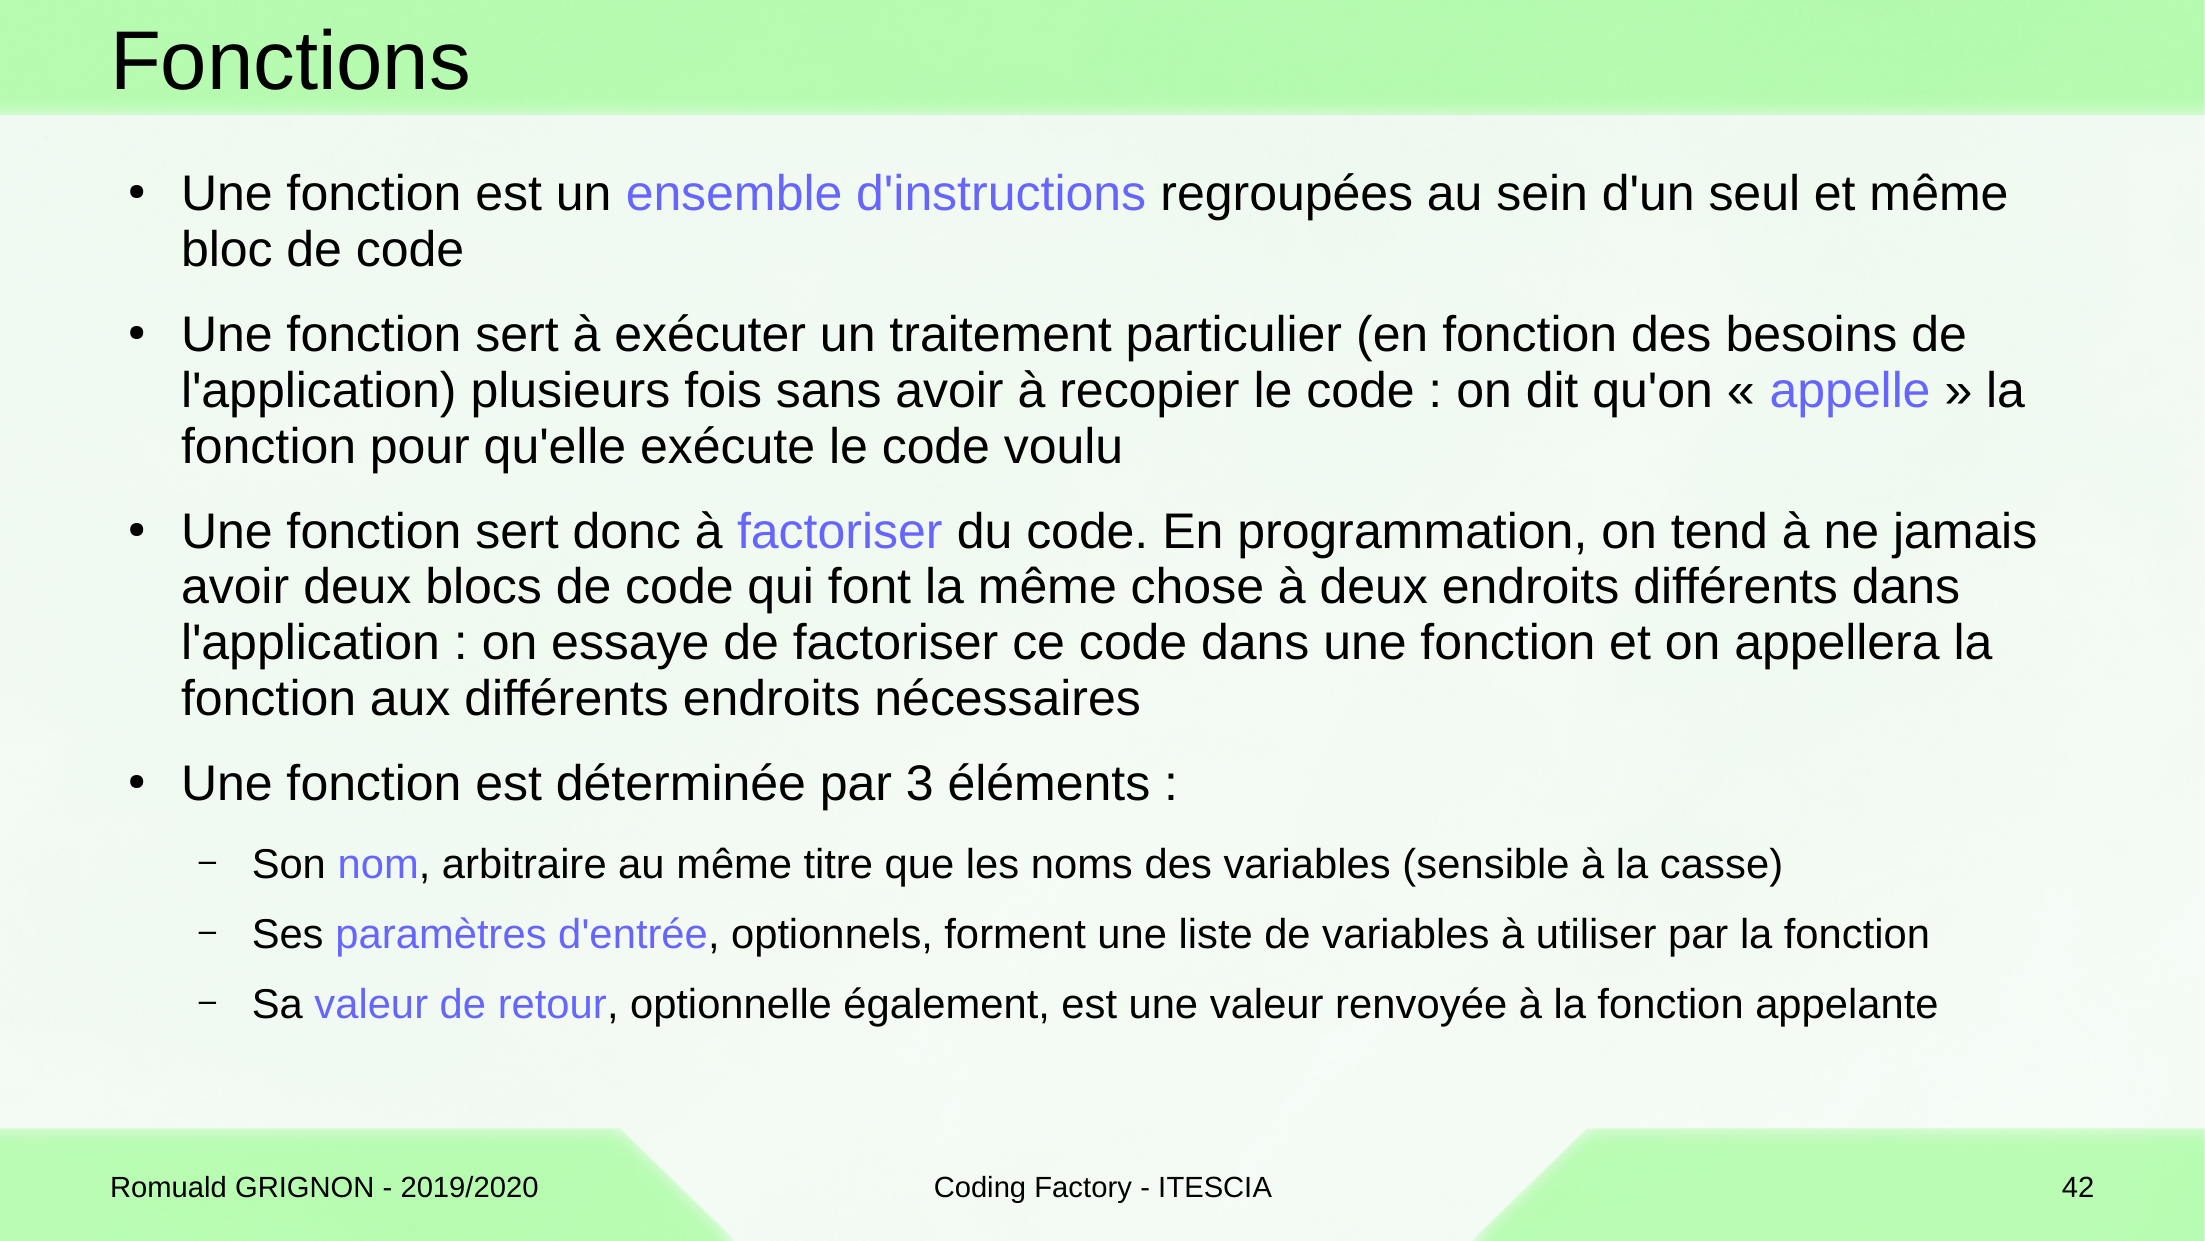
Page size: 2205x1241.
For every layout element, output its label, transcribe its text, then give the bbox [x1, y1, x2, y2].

picture [0, 0, 2205, 1241]
title Fonctions [110, 49, 2095, 236]
list Une fonction est un ensemble d'instructions regroupées au sein d'un seul et même bloc de code Une fonction sert à exécuter un traitement particulier (en fonction des besoins de l'application) plusieurs fois sans avoir à recopier le code : on dit qu'on « appelle » la fonction pour qu'elle exécute le code voulu Une fonction sert donc à factoriser du code. En programmation, on tend à ne jamais avoir deux blocs de code qui font la même chose à deux endroits différents dans l'application : on essaye de factoriser ce code dans une fonction et on appellera la fonction aux différents endroits nécessaires Une fonction est déterminée par 3 éléments : Son nom, arbitraire au même titre que les noms des variables (sensible à la casse) Ses paramètres d'entrée, optionnels, forment une liste de variables à utiliser par la fonction Sa valeur de retour, optionnelle également, est une valeur renvoyée à la fonction appelante [110, 236, 2095, 1029]
